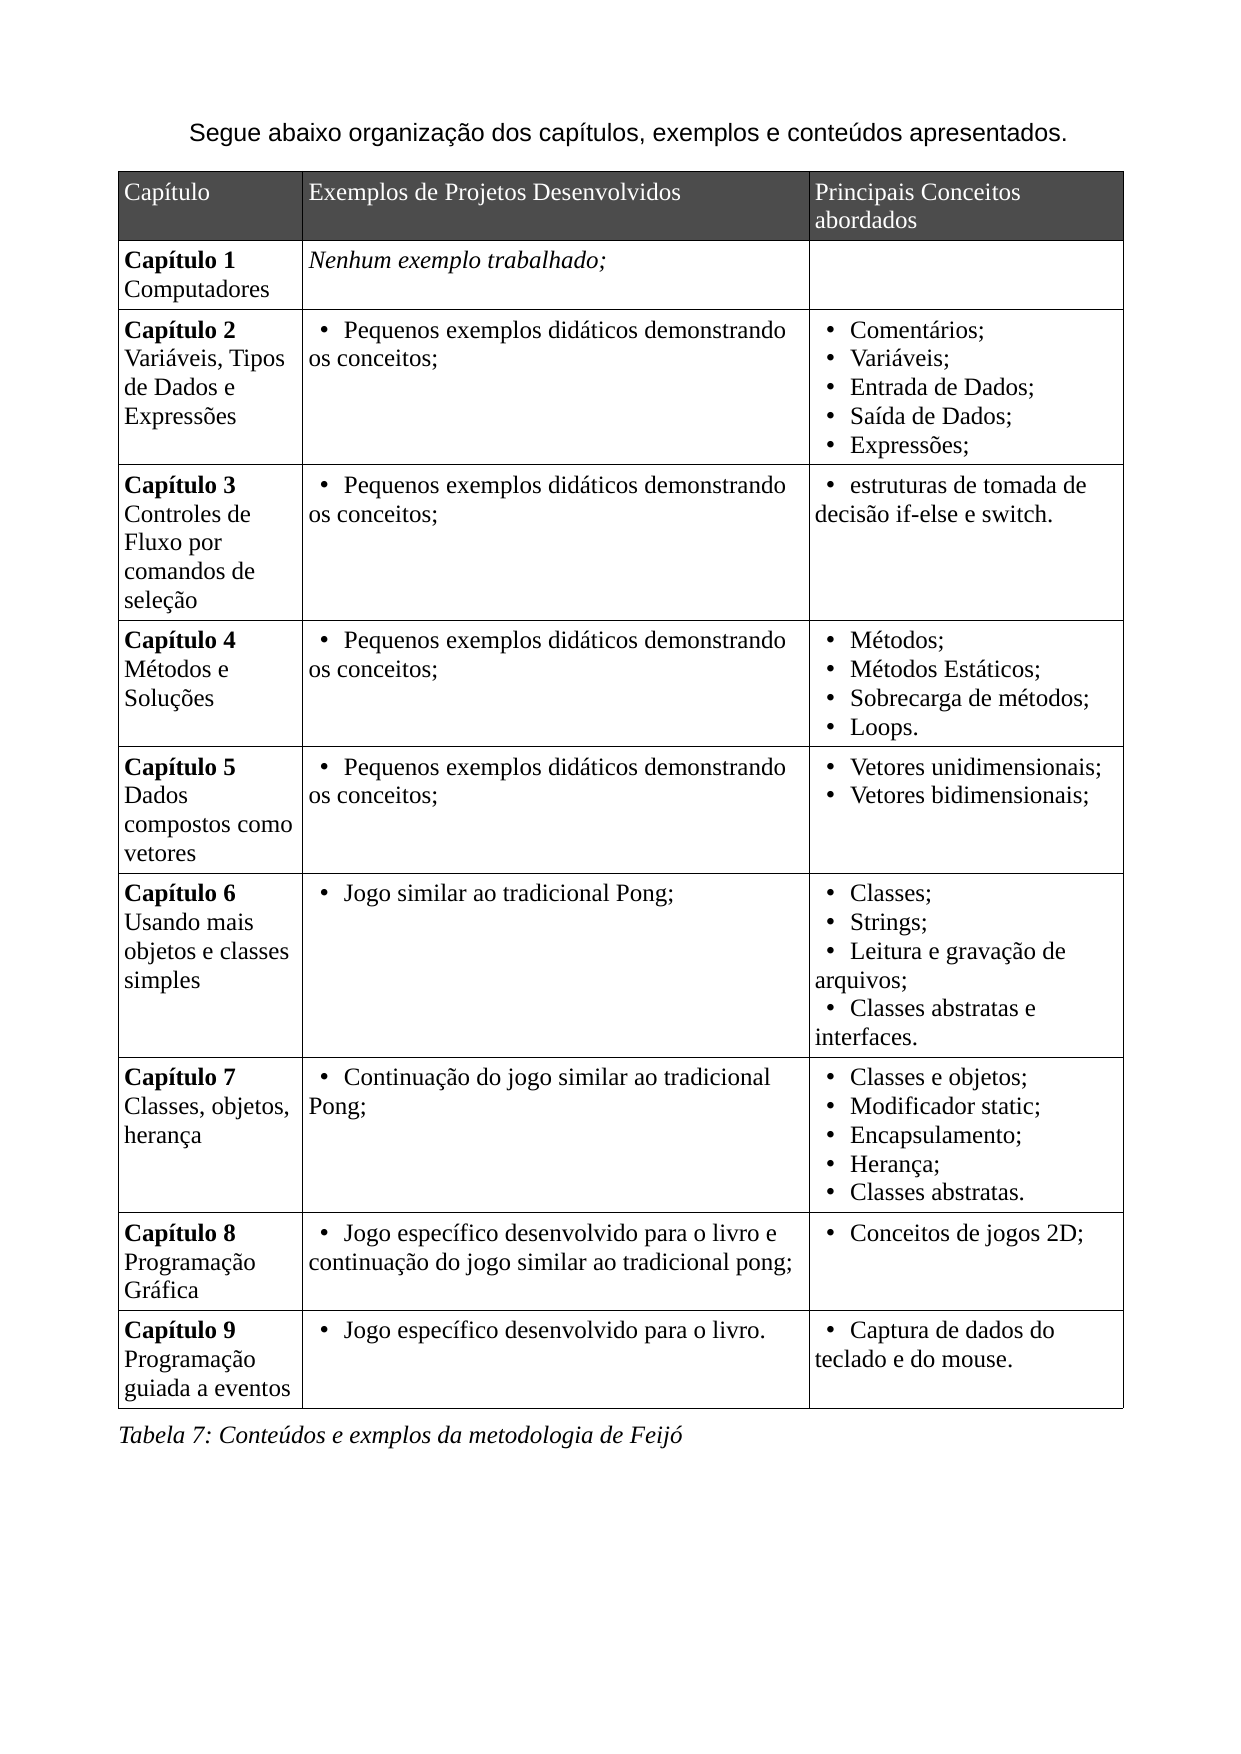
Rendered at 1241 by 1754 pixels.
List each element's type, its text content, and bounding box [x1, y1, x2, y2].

text Tabela 7: Conteúdos e exmplos da metodologia de Feijó [118, 1420, 1122, 1449]
table_cell Capítulo 7 Classes, objetos, herança [119, 1058, 302, 1212]
table_cell Vetores unidimensionais; Vetores bidimensionais; [810, 747, 1123, 873]
table_cell Capítulo 8 Programação Gráfica [119, 1213, 302, 1310]
table_cell Comentários; Variáveis; Entrada de Dados; Saída de Dados; Expressões; [810, 310, 1123, 464]
table_cell Classes; Strings; Leitura e gravação de arquivos; Classes abstratas e interfaces. [810, 874, 1123, 1057]
table_cell Pequenos exemplos didáticos demonstrando os conceitos; [303, 310, 809, 464]
table_cell Capítulo 1 Computadores [119, 241, 302, 309]
table_cell Continuação do jogo similar ao tradicional Pong; [303, 1058, 809, 1212]
table_cell Métodos; Métodos Estáticos; Sobrecarga de métodos; Loops. [810, 621, 1123, 746]
table_cell Pequenos exemplos didáticos demonstrando os conceitos; [303, 465, 809, 619]
table_cell Capítulo 5 Dados compostos como vetores [119, 747, 302, 873]
table_cell Jogo específico desenvolvido para o livro. [303, 1311, 809, 1408]
table_cell Jogo específico desenvolvido para o livro e continuação do jogo similar ao tradicional pong; [303, 1213, 809, 1310]
table_cell Pequenos exemplos didáticos demonstrando os conceitos; [303, 747, 809, 873]
table_cell Classes e objetos; Modificador static; Encapsulamento; Herança; Classes abstratas. [810, 1058, 1123, 1212]
table_header Exemplos de Projetos Desenvolvidos [303, 172, 809, 240]
table_cell [810, 241, 1123, 309]
table_cell Nenhum exemplo trabalhado; [303, 241, 809, 309]
table_cell Jogo similar ao tradicional Pong; [303, 874, 809, 1057]
table_header Principais Conceitos abordados [810, 172, 1123, 240]
table_header Capítulo [119, 172, 302, 240]
table_cell Capítulo 4 Métodos e Soluções [119, 621, 302, 746]
text Segue abaixo organização dos capítulos, exemplos e conteúdos apresentados. [118, 118, 1122, 147]
table_cell Capítulo 6 Usando mais objetos e classes simples [119, 874, 302, 1057]
table_cell estruturas de tomada de decisão if-else e switch. [810, 465, 1123, 619]
table_cell Capítulo 3 Controles de Fluxo por comandos de seleção [119, 465, 302, 619]
table_cell Conceitos de jogos 2D; [810, 1213, 1123, 1310]
table_cell Capítulo 2 Variáveis, Tipos de Dados e Expressões [119, 310, 302, 464]
table_cell Captura de dados do teclado e do mouse. [810, 1311, 1123, 1408]
table_cell Pequenos exemplos didáticos demonstrando os conceitos; [303, 621, 809, 746]
table_cell Capítulo 9 Programação guiada a eventos [119, 1311, 302, 1408]
